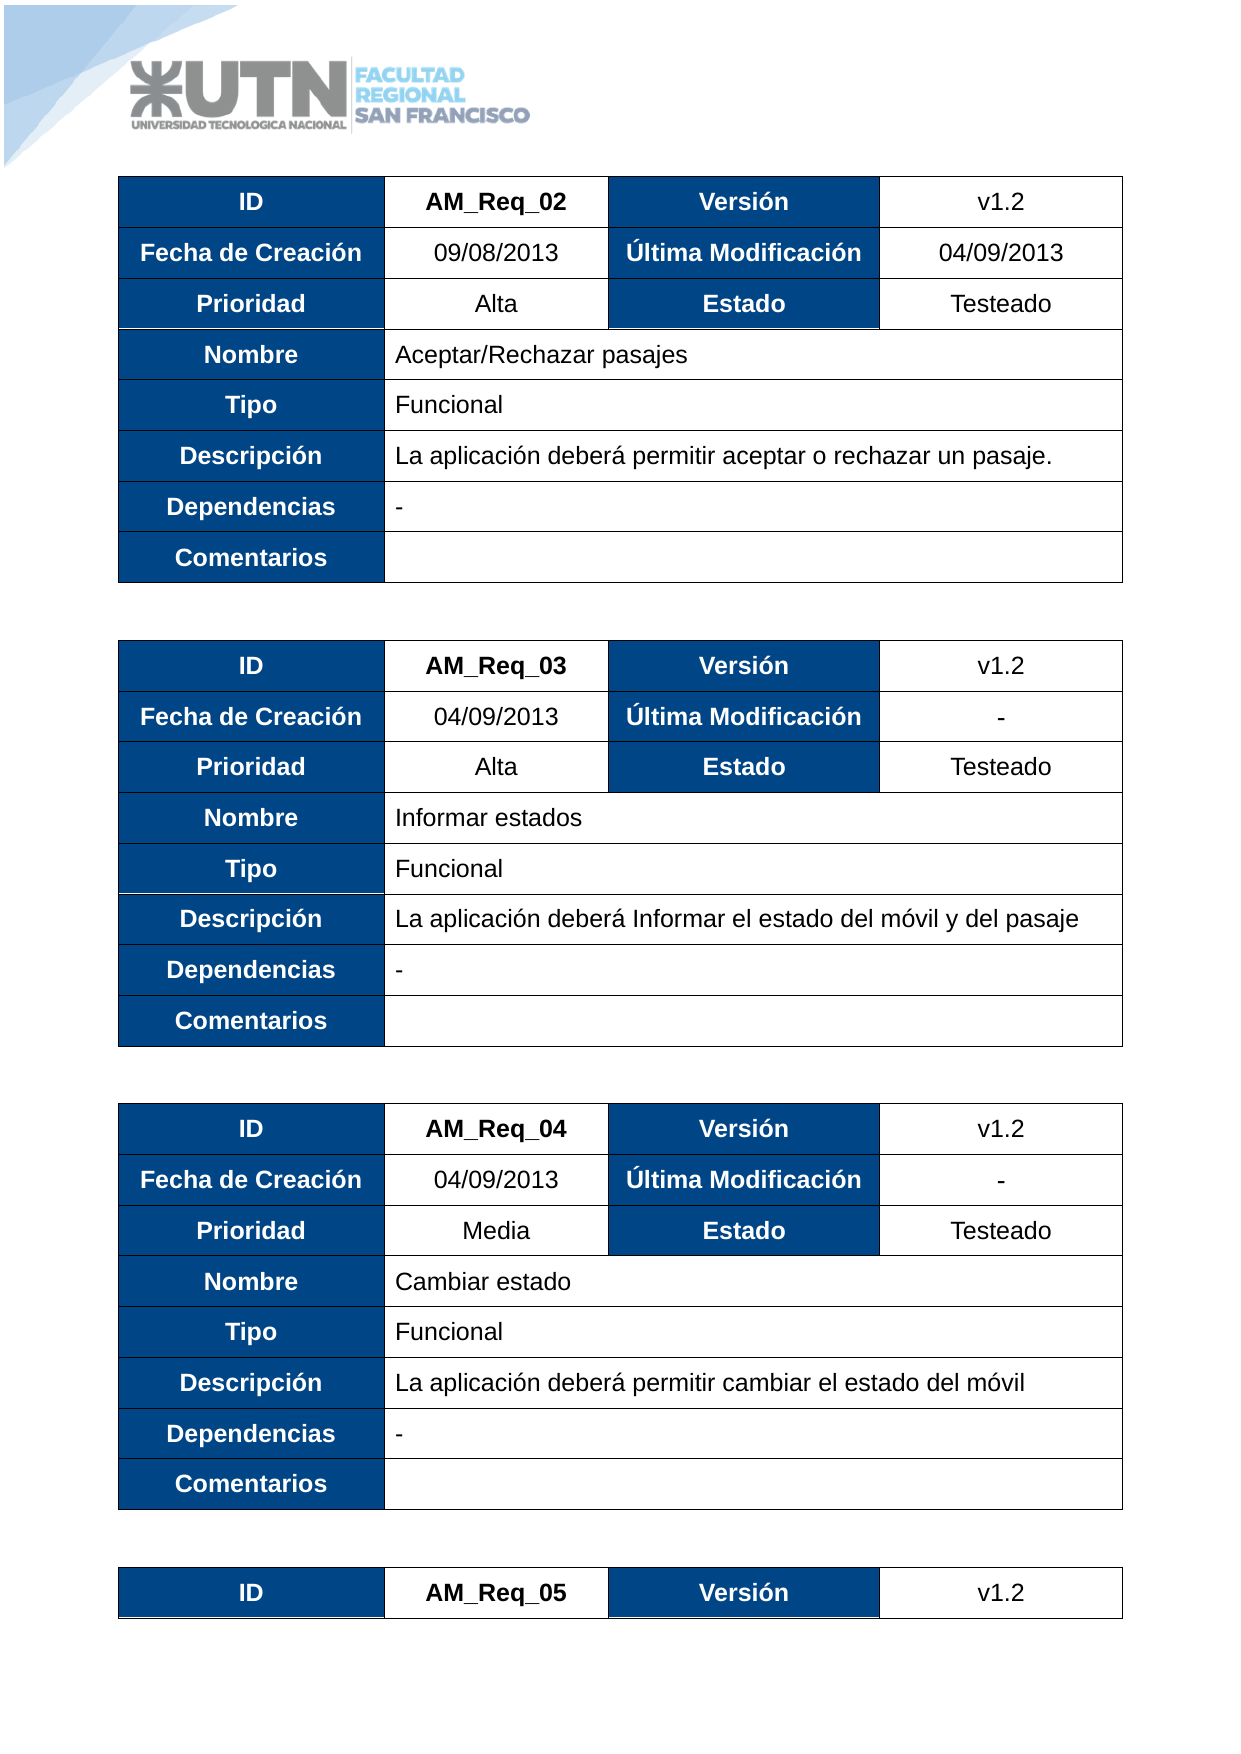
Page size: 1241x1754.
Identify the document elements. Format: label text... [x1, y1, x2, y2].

table_header v1.2 [880, 641, 1122, 691]
table_cell 04/09/2013 [385, 692, 608, 741]
table_cell Testeado [880, 279, 1122, 328]
table_cell La aplicación deberá Informar el estado del móvil y del pasaje [385, 895, 1122, 944]
picture [3, 5, 532, 169]
table_cell Prioridad [119, 279, 384, 328]
table_header AM_Req_03 [385, 641, 608, 691]
table_cell Dependencias [119, 482, 384, 531]
table_cell Comentarios [119, 996, 384, 1046]
table_cell [385, 532, 1122, 582]
table_cell Alta [385, 742, 608, 792]
table_cell Última Modificación [609, 1155, 879, 1205]
table_cell Descripción [119, 895, 384, 944]
table_header v1.2 [880, 1104, 1122, 1154]
table_cell Estado [609, 279, 879, 328]
table_header Versión [609, 177, 879, 227]
table_cell [385, 996, 1122, 1046]
table_header ID [119, 177, 384, 227]
table_cell Descripción [119, 431, 384, 481]
table_cell Fecha de Creación [119, 228, 384, 278]
table_cell Funcional [385, 844, 1122, 893]
table_cell Nombre [119, 1256, 384, 1306]
table_cell La aplicación deberá permitir aceptar o rechazar un pasaje. [385, 431, 1122, 481]
table_cell - [385, 482, 1122, 531]
table_cell Descripción [119, 1358, 384, 1408]
table_cell Testeado [880, 1206, 1122, 1255]
table_cell Funcional [385, 1307, 1122, 1357]
table_cell Prioridad [119, 742, 384, 792]
table_header AM_Req_02 [385, 177, 608, 227]
table_cell Tipo [119, 380, 384, 430]
table_cell Comentarios [119, 1459, 384, 1509]
table_cell Fecha de Creación [119, 1155, 384, 1205]
table_header AM_Req_04 [385, 1104, 608, 1154]
table_cell Cambiar estado [385, 1256, 1122, 1306]
table_cell - [880, 692, 1122, 741]
table_cell Prioridad [119, 1206, 384, 1255]
table_cell 04/09/2013 [880, 228, 1122, 278]
table_cell Estado [609, 742, 879, 792]
table_header Versión [609, 1568, 879, 1617]
table_cell Dependencias [119, 945, 384, 995]
table_header v1.2 [880, 177, 1122, 227]
table_cell Estado [609, 1206, 879, 1255]
table_cell Alta [385, 279, 608, 328]
table_header Versión [609, 1104, 879, 1154]
table_cell Dependencias [119, 1409, 384, 1458]
table_cell Testeado [880, 742, 1122, 792]
table_cell Informar estados [385, 793, 1122, 843]
table_cell Comentarios [119, 532, 384, 582]
table_cell Nombre [119, 330, 384, 379]
table_header AM_Req_05 [385, 1568, 608, 1617]
table_cell - [880, 1155, 1122, 1205]
table_header v1.2 [880, 1568, 1122, 1617]
table_cell - [385, 945, 1122, 995]
table_cell Última Modificación [609, 228, 879, 278]
table_cell Tipo [119, 1307, 384, 1357]
table_cell - [385, 1409, 1122, 1458]
table_cell Aceptar/Rechazar pasajes [385, 330, 1122, 379]
table_cell Nombre [119, 793, 384, 843]
table_cell 09/08/2013 [385, 228, 608, 278]
table_cell Última Modificación [609, 692, 879, 741]
table_cell [385, 1459, 1122, 1509]
table_cell La aplicación deberá permitir cambiar el estado del móvil [385, 1358, 1122, 1408]
table_cell Funcional [385, 380, 1122, 430]
table_header ID [119, 1104, 384, 1154]
table_header ID [119, 1568, 384, 1617]
table_header Versión [609, 641, 879, 691]
table_cell 04/09/2013 [385, 1155, 608, 1205]
table_header ID [119, 641, 384, 691]
table_cell Media [385, 1206, 608, 1255]
table_cell Tipo [119, 844, 384, 893]
table_cell Fecha de Creación [119, 692, 384, 741]
